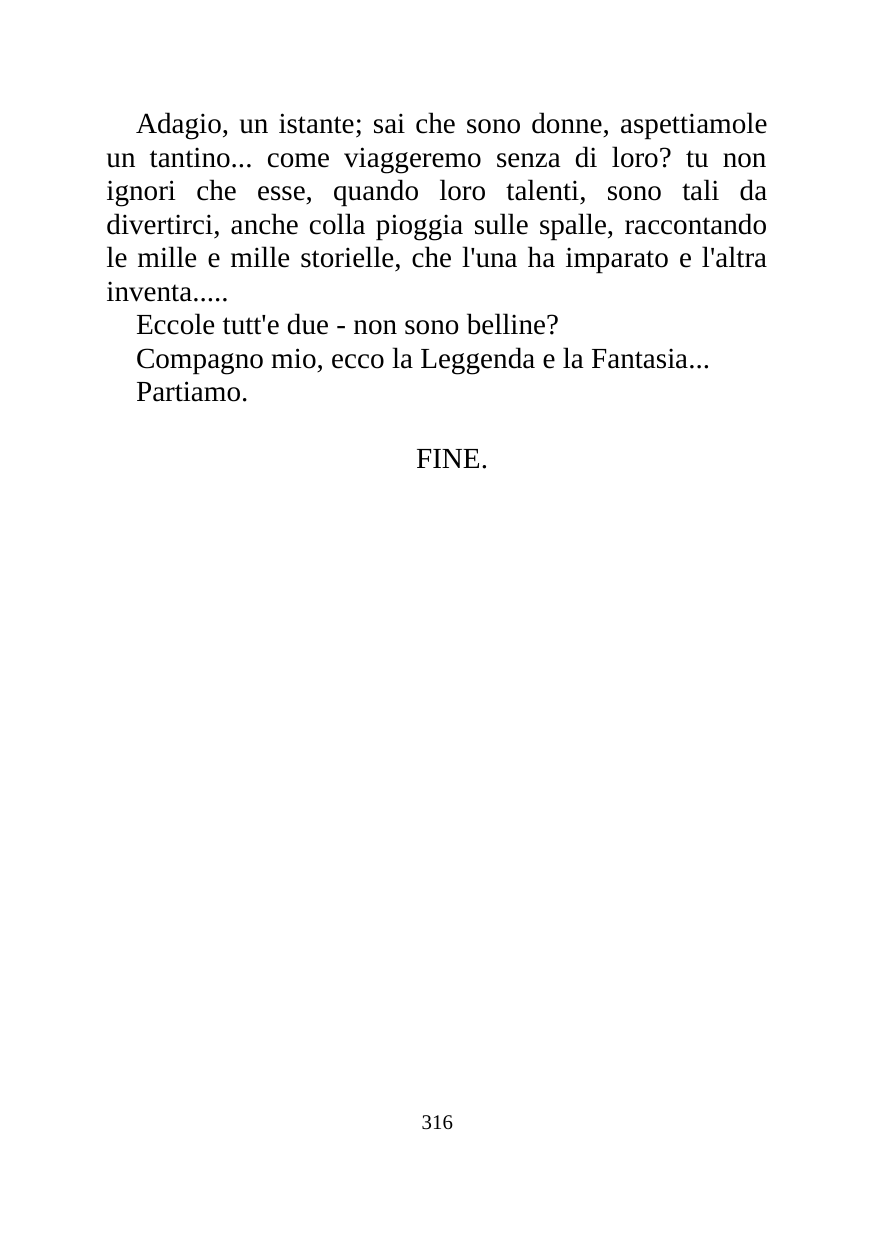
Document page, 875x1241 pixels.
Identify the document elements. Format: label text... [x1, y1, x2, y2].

text FINE. [106, 442, 768, 475]
text Compagno mio, ecco la Leggenda e la Fantasia... [106, 341, 768, 374]
text Partiamo. [106, 374, 768, 408]
text Adagio, un istante; sai che sono donne, aspettiamole un tantino... come viaggeremo senza di loro? tu non ignori che esse, quando loro talenti, sono tali da divertirci, anche colla pioggia sulle spalle, raccontando le mille e mille storielle, che l'una ha imparato e l'altra inventa..... [106, 106, 768, 307]
text Eccole tutt'e due - non sono belline? [106, 307, 768, 341]
